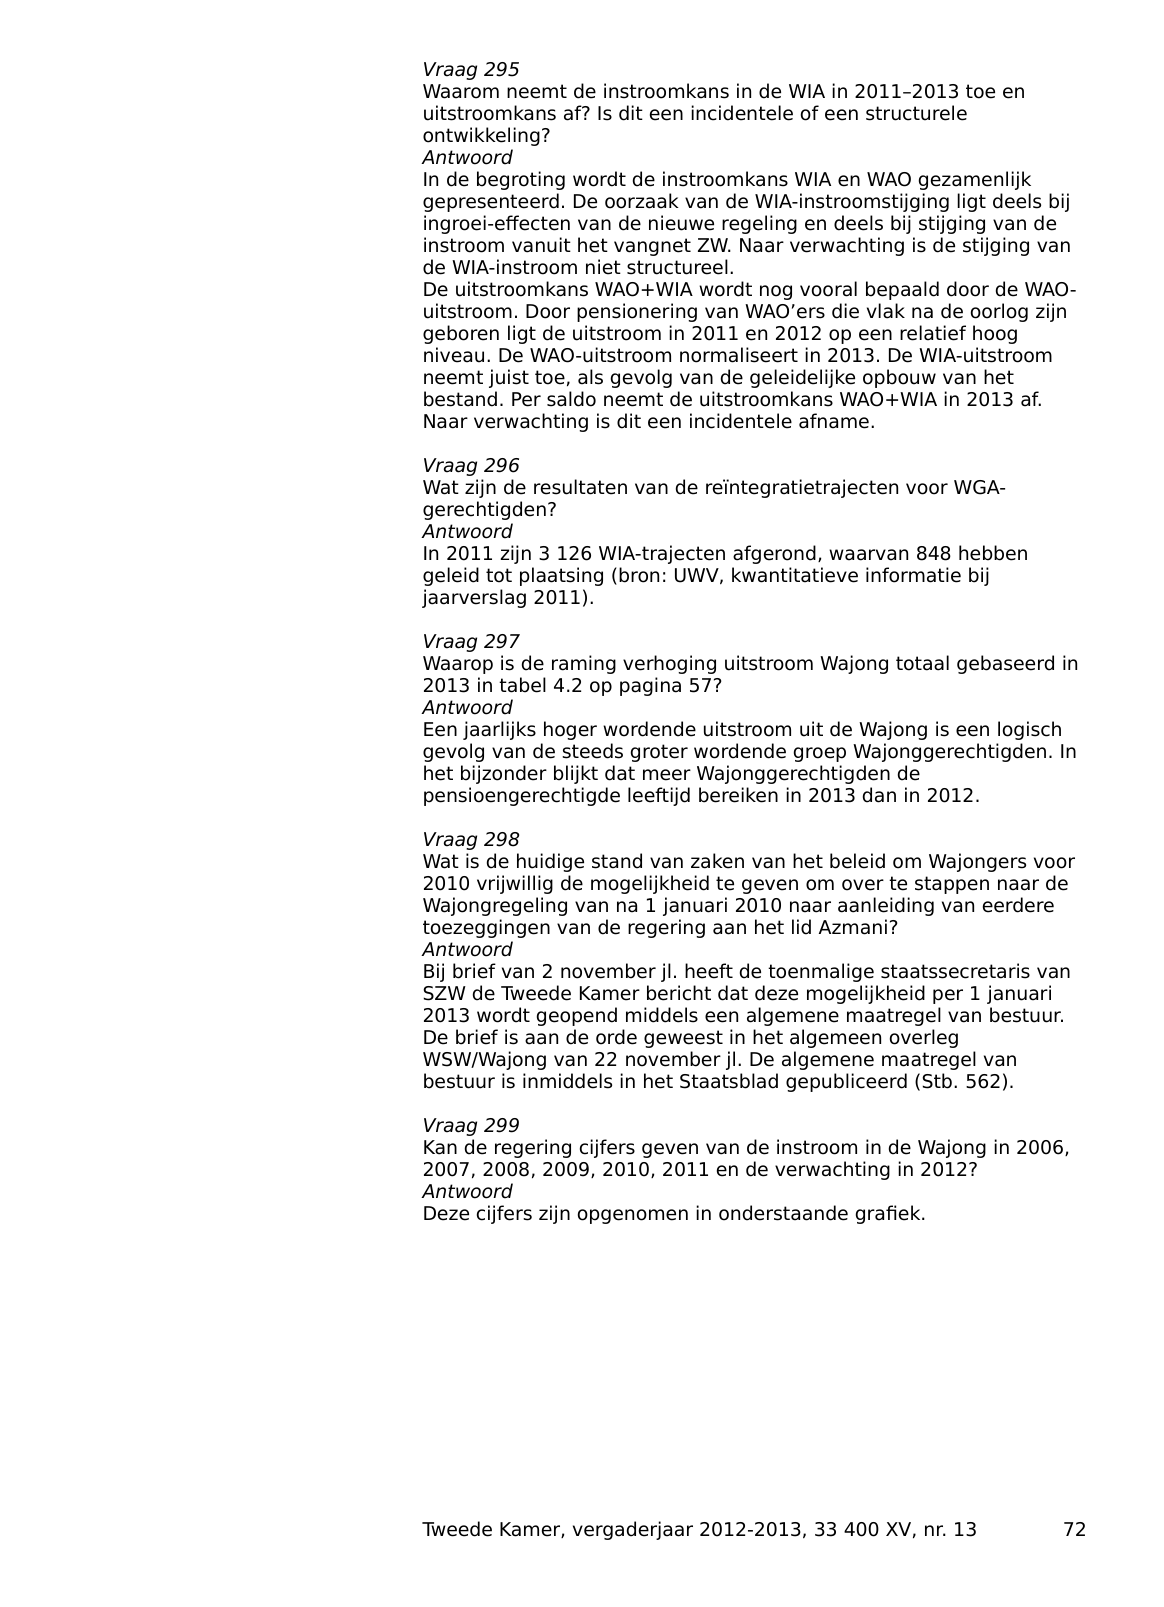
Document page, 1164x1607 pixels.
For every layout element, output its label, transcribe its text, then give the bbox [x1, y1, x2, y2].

text Waarop is de raming verhoging uitstroom Wajong totaal gebaseerd in 2013 in tabel 4.2 op pagina 57? [422, 653, 1087, 697]
text Vraag 296 [422, 455, 1087, 477]
text Wat zijn de resultaten van de reïntegratietrajecten voor WGA-gerechtigden? [422, 477, 1087, 521]
text Antwoord [422, 697, 1087, 719]
text Deze cijfers zijn opgenomen in onderstaande grafiek. [422, 1203, 1087, 1225]
text Vraag 297 [422, 631, 1087, 653]
text Een jaarlijks hoger wordende uitstroom uit de Wajong is een logisch gevolg van de steeds groter wordende groep Wajonggerechtigden. In het bijzonder blijkt dat meer Wajonggerechtigden de pensioengerechtigde leeftijd bereiken in 2013 dan in 2012. [422, 719, 1087, 807]
text Wat is de huidige stand van zaken van het beleid om Wajongers voor 2010 vrijwillig de mogelijkheid te geven om over te stappen naar de Wajongregeling van na 1 januari 2010 naar aanleiding van eerdere toezeggingen van de regering aan het lid Azmani? [422, 851, 1087, 939]
text In 2011 zijn 3 126 WIA-trajecten afgerond, waarvan 848 hebben geleid tot plaatsing (bron: UWV, kwantitatieve informatie bij jaarverslag 2011). [422, 543, 1087, 609]
text Waarom neemt de instroomkans in de WIA in 2011–2013 toe en uitstroomkans af? Is dit een incidentele of een structurele ontwikkeling? [422, 81, 1087, 147]
text Kan de regering cijfers geven van de instroom in de Wajong in 2006, 2007, 2008, 2009, 2010, 2011 en de verwachting in 2012? [422, 1137, 1087, 1181]
text Antwoord [422, 147, 1087, 169]
text Vraag 298 [422, 829, 1087, 851]
text De uitstroomkans WAO+WIA wordt nog vooral bepaald door de WAO-uitstroom. Door pensionering van WAO’ers die vlak na de oorlog zijn geboren ligt de uitstroom in 2011 en 2012 op een relatief hoog niveau. De WAO-uitstroom normaliseert in 2013. De WIA-uitstroom neemt juist toe, als gevolg van de geleidelijke opbouw van het bestand. Per saldo neemt de uitstroomkans WAO+WIA in 2013 af. Naar verwachting is dit een incidentele afname. [422, 279, 1087, 433]
text In de begroting wordt de instroomkans WIA en WAO gezamenlijk gepresenteerd. De oorzaak van de WIA-instroomstijging ligt deels bij ingroei-effecten van de nieuwe regeling en deels bij stijging van de instroom vanuit het vangnet ZW. Naar verwachting is de stijging van de WIA-instroom niet structureel. [422, 169, 1087, 279]
text Antwoord [422, 521, 1087, 543]
text Bij brief van 2 november jl. heeft de toenmalige staatssecretaris van SZW de Tweede Kamer bericht dat deze mogelijkheid per 1 januari 2013 wordt geopend middels een algemene maatregel van bestuur. De brief is aan de orde geweest in het algemeen overleg WSW/Wajong van 22 november jl. De algemene maatregel van bestuur is inmiddels in het Staatsblad gepubliceerd (Stb. 562). [422, 961, 1087, 1093]
text Antwoord [422, 1181, 1087, 1203]
text Antwoord [422, 939, 1087, 961]
text Vraag 299 [422, 1115, 1087, 1137]
text Vraag 295 [422, 59, 1087, 81]
